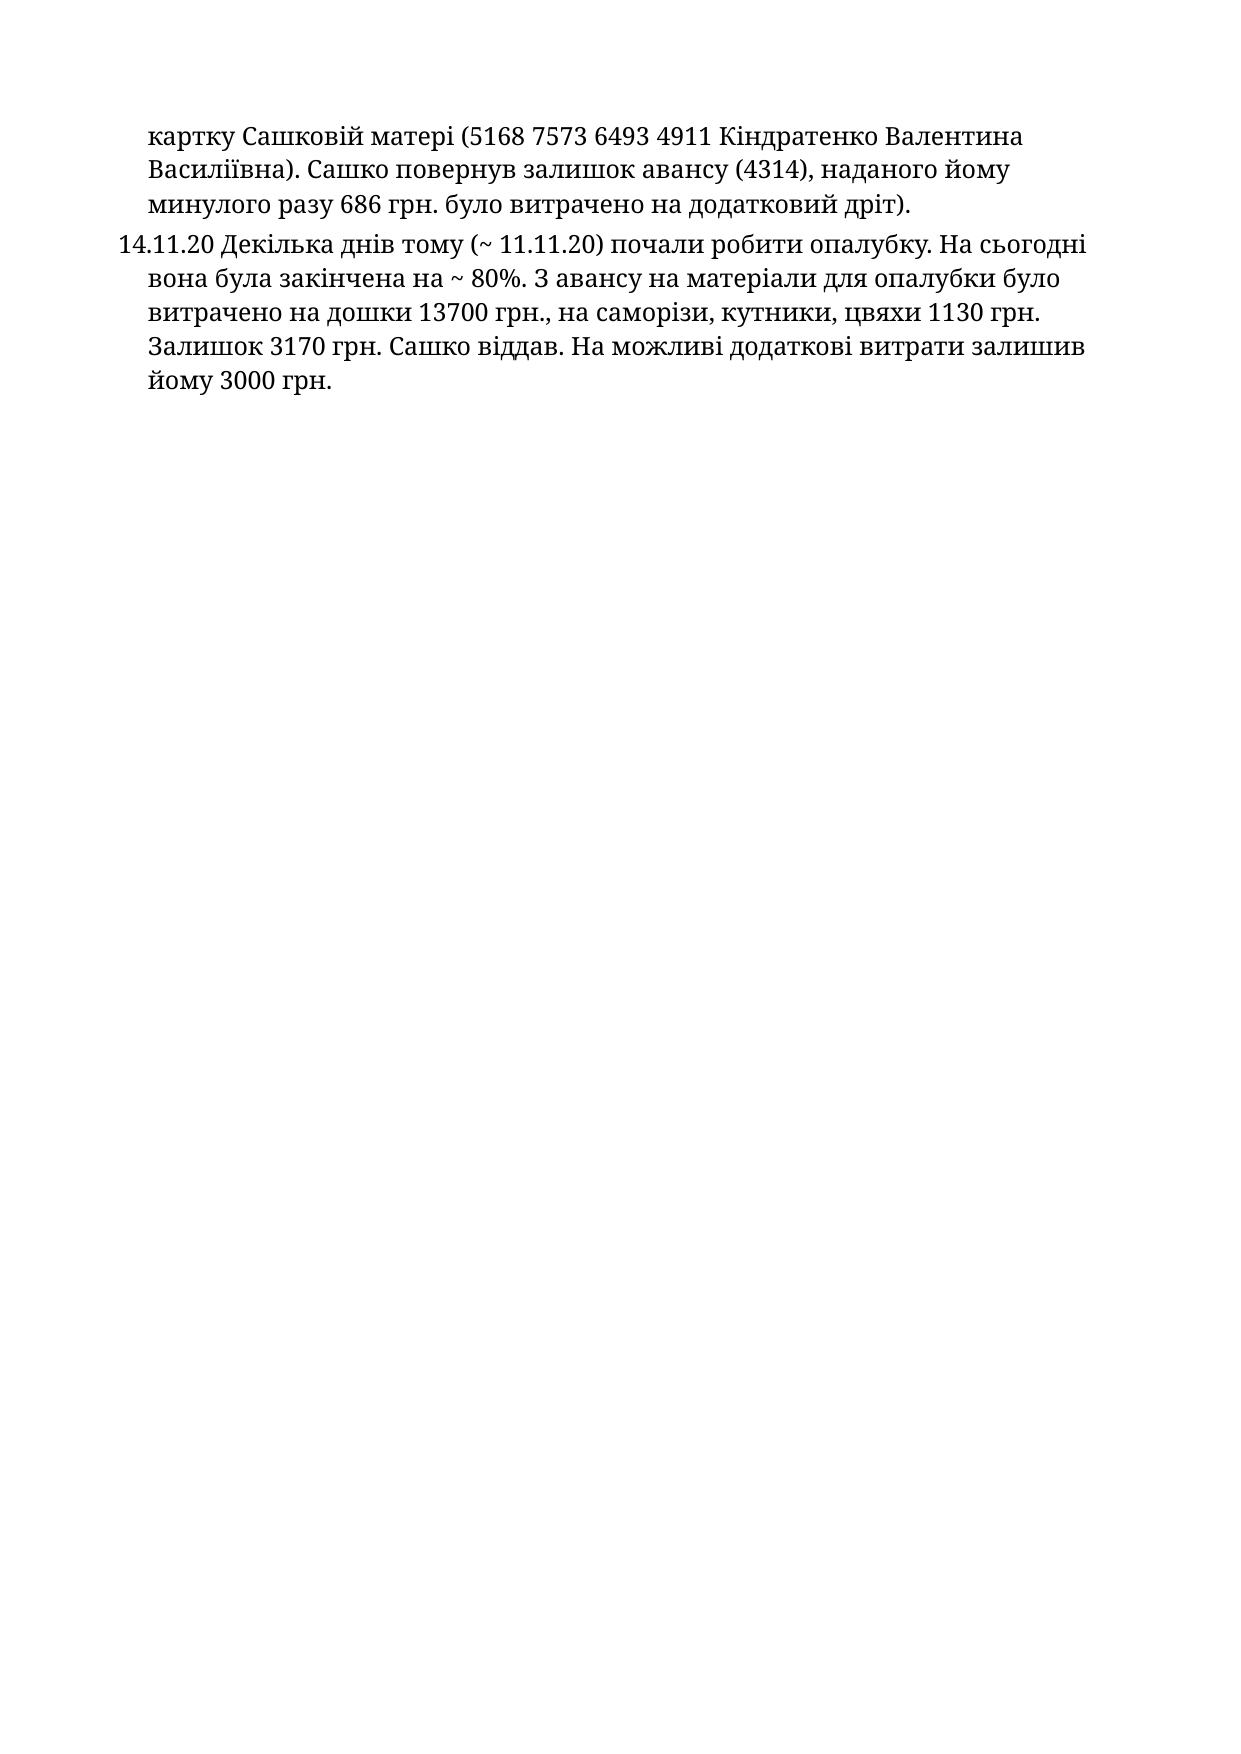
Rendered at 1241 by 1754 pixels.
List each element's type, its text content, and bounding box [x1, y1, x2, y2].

text 14.11.20 Декілька днів тому (~ 11.11.20) почали робити опалубку. На сьогодні вона була закінчена на ~ 80%. З авансу на матеріали для опалубки було витрачено на дошки 13700 грн., на саморізи, кутники, цвяхи 1130 грн. Залишок 3170 грн. Сашко віддав. На можливі додаткові витрати залишив йому 3000 грн. [118, 226, 1122, 397]
text картку Сашковій матері (5168 7573 6493 4911 Кіндратенко Валентина Василіївна). Сашко повернув залишок авансу (4314), наданого йому минулого разу 686 грн. було витрачено на додатковий дріт). [118, 118, 1122, 220]
